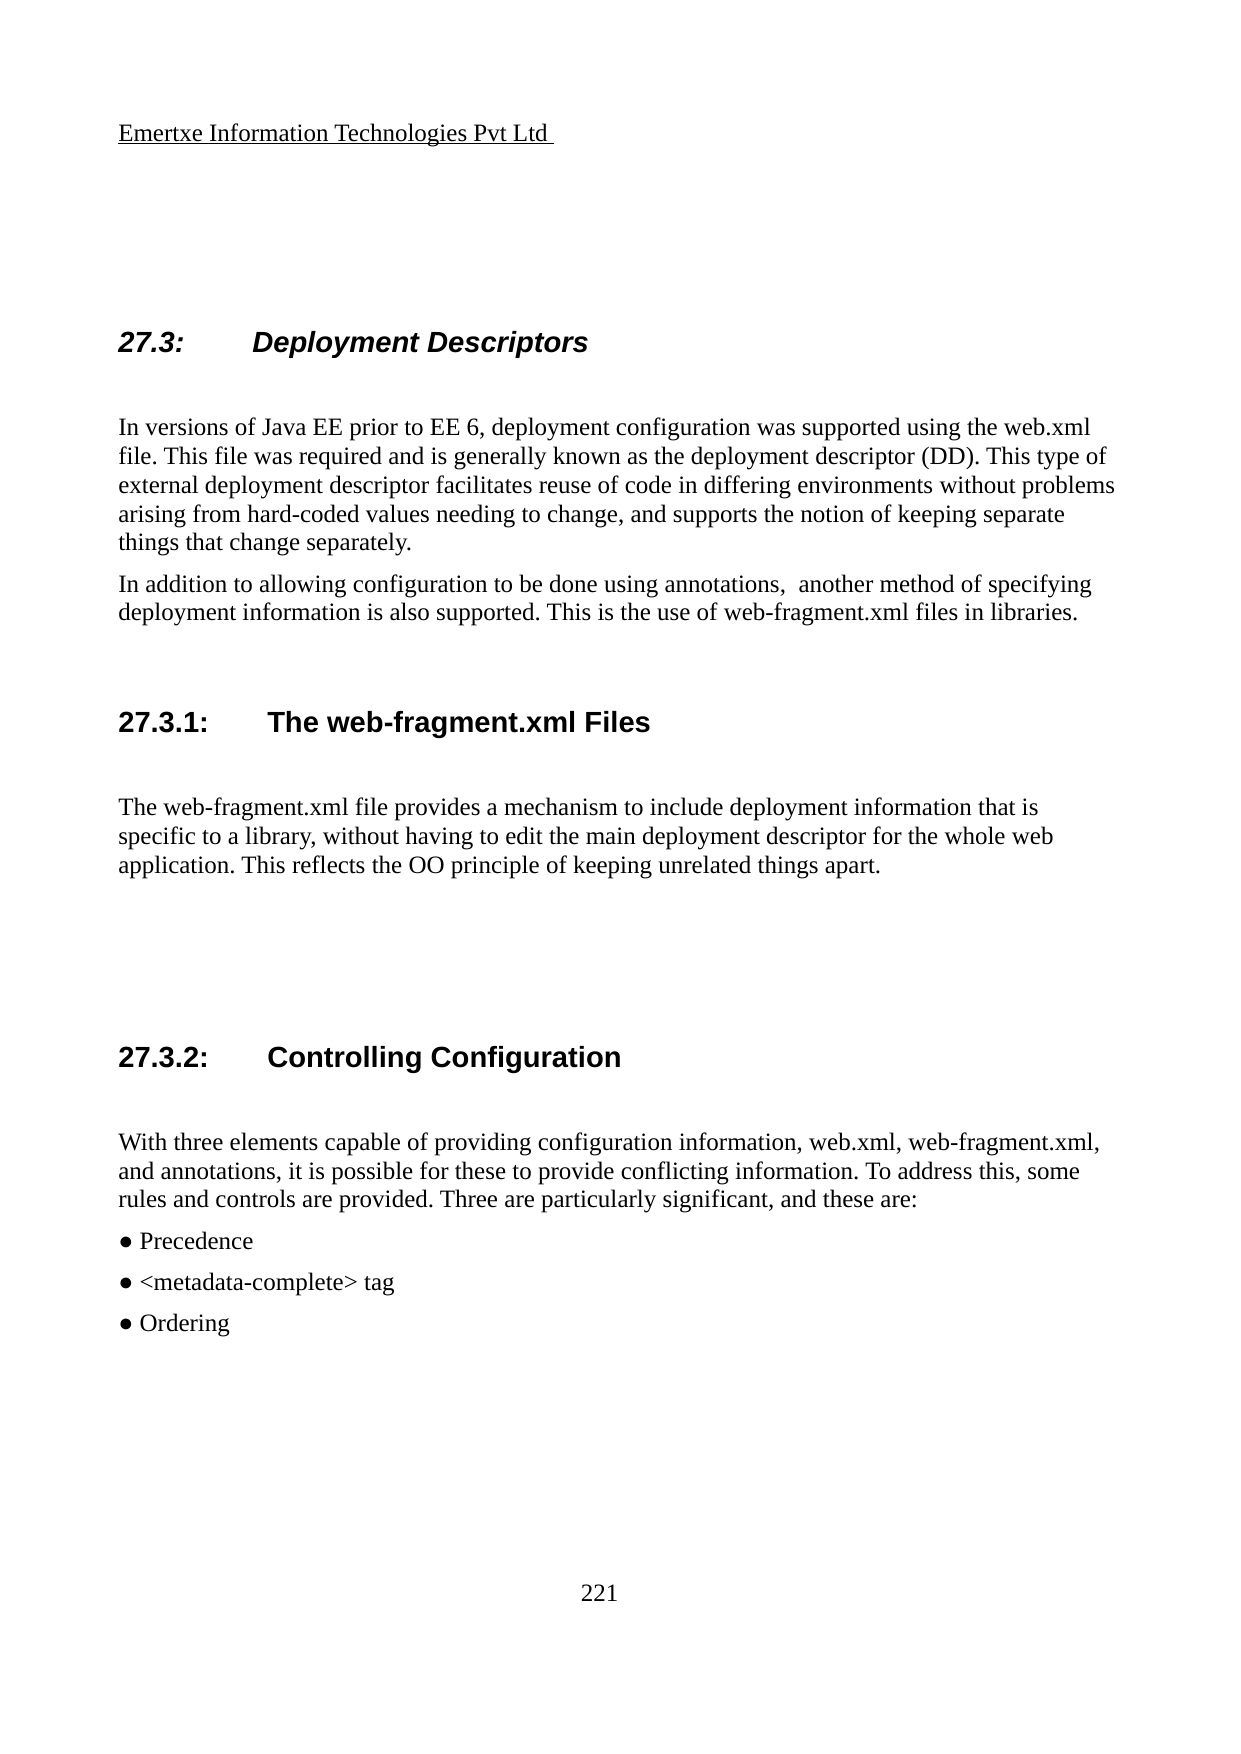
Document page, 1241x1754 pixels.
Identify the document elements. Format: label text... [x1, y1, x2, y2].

text ● Precedence [118, 1226, 1122, 1254]
subtitle Deployment Descriptors [118, 325, 1122, 359]
subtitle Controlling Configuration [118, 1040, 1122, 1073]
text In addition to allowing configuration to be done using annotations, another method of specifying deployment information is also supported. This is the use of web-fragment.xml files in libraries. [118, 569, 1122, 626]
subtitle The web-fragment.xml Files [118, 705, 1122, 738]
text ● Ordering [118, 1308, 1122, 1337]
text The web-fragment.xml file provides a mechanism to include deployment information that is specific to a library, without having to edit the main deployment descriptor for the whole web application. This reflects the OO principle of keeping unrelated things apart. [118, 792, 1122, 878]
text In versions of Java EE prior to EE 6, deployment configuration was supported using the web.xml file. This file was required and is generally known as the deployment descriptor (DD). This type of external deployment descriptor facilitates reuse of code in differing environments without problems arising from hard-coded values needing to change, and supports the notion of keeping separate things that change separately. [118, 412, 1122, 556]
text ● <metadata-complete> tag [118, 1267, 1122, 1296]
text With three elements capable of providing configuration information, web.xml, web-fragment.xml, and annotations, it is possible for these to provide conflicting information. To address this, some rules and controls are provided. Three are particularly significant, and these are: [118, 1127, 1122, 1213]
